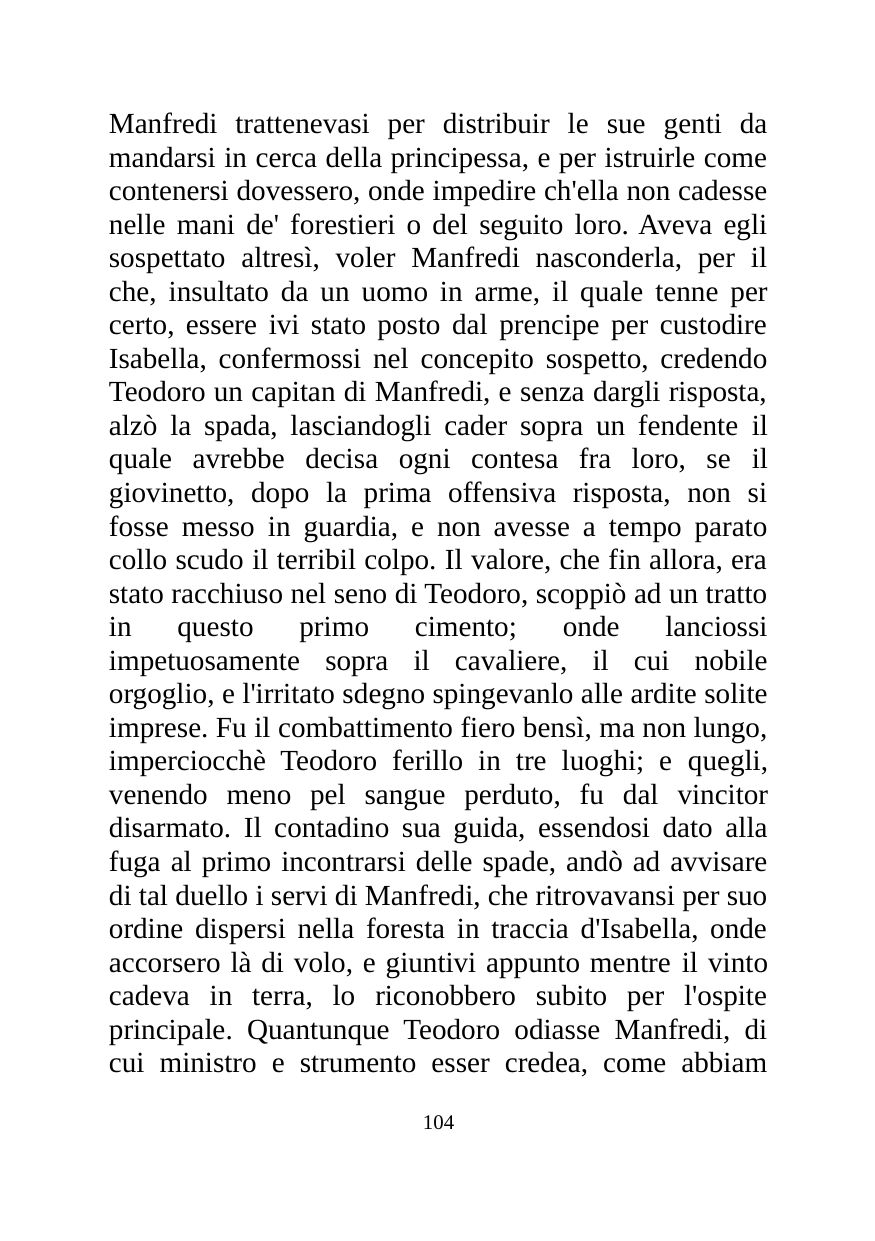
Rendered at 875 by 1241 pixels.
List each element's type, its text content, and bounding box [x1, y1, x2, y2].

text Manfredi trattenevasi per distribuir le sue genti da mandarsi in cerca della principessa, e per istruirle come contenersi dovessero, onde impedire ch'ella non cadesse nelle mani de' forestieri o del seguito loro. Aveva egli sospettato altresì, voler Manfredi nasconderla, per il che, insultato da un uomo in arme, il quale tenne per certo, essere ivi stato posto dal prencipe per custodire Isabella, confermossi nel concepito sospetto, credendo Teodoro un capitan di Manfredi, e senza dargli risposta, alzò la spada, lasciandogli cader sopra un fendente il quale avrebbe decisa ogni contesa fra loro, se il giovinetto, dopo la prima offensiva risposta, non si fosse messo in guardia, e non avesse a tempo parato collo scudo il terribil colpo. Il valore, che fin allora, era stato racchiuso nel seno di Teodoro, scoppiò ad un tratto in questo primo cimento; onde lanciossi impetuosamente sopra il cavaliere, il cui nobile orgoglio, e l'irritato sdegno spingevanlo alle ardite solite imprese. Fu il combattimento fiero bensì, ma non lungo, imperciocchè Teodoro ferillo in tre luoghi; e quegli, venendo meno pel sangue perduto, fu dal vincitor disarmato. Il contadino sua guida, essendosi dato alla fuga al primo incontrarsi delle spade, andò ad avvisare di tal duello i servi di Manfredi, che ritrovavansi per suo ordine dispersi nella foresta in traccia d'Isabella, onde accorsero là di volo, e giuntivi appunto mentre il vinto cadeva in terra, lo riconobbero subito per l'ospite principale. Quantunque Teodoro odiasse Manfredi, di cui ministro e strumento esser credea, come abbiam [109, 106, 768, 1079]
